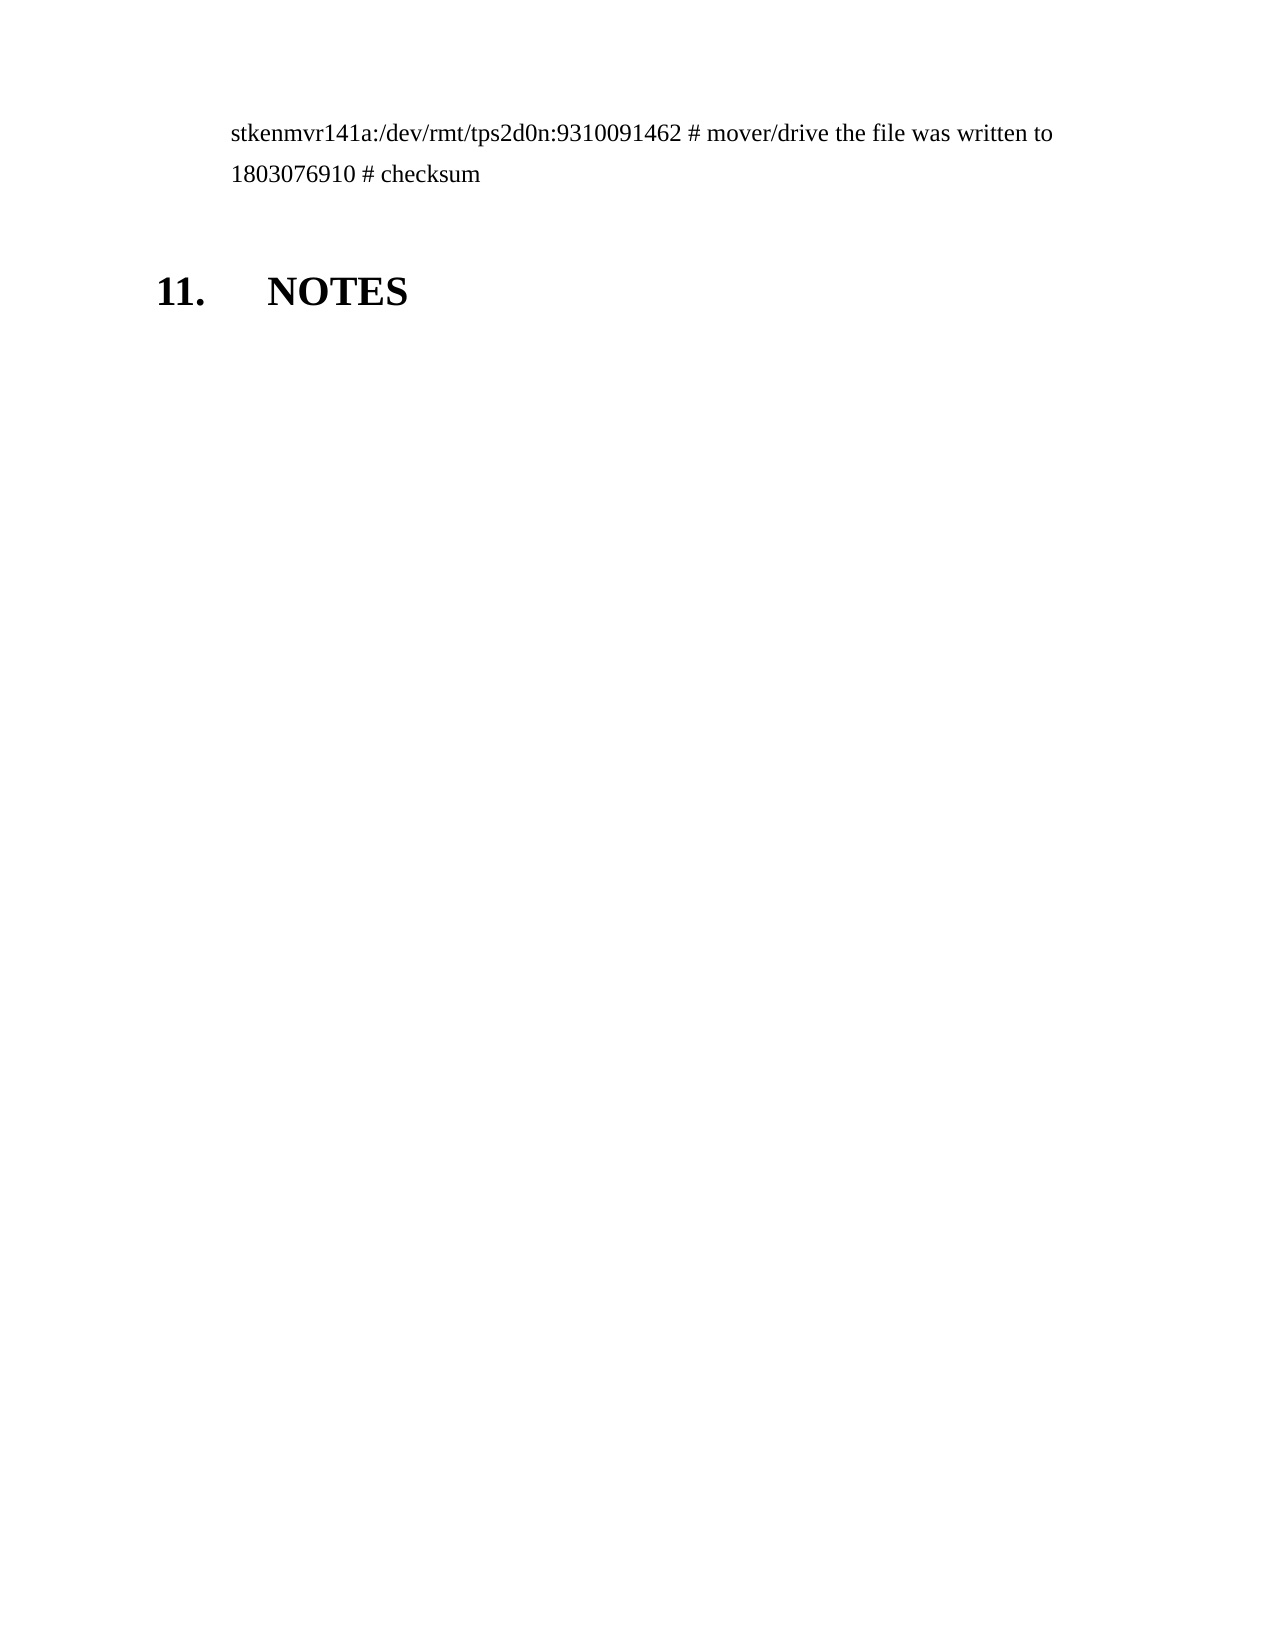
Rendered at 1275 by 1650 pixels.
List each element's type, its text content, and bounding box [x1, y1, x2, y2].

subtitle NOTES [156, 267, 1157, 315]
list 1803076910 # checksum [193, 159, 1157, 188]
list stkenmvr141a:/dev/rmt/tps2d0n:9310091462 # mover/drive the file was written to [193, 118, 1157, 147]
